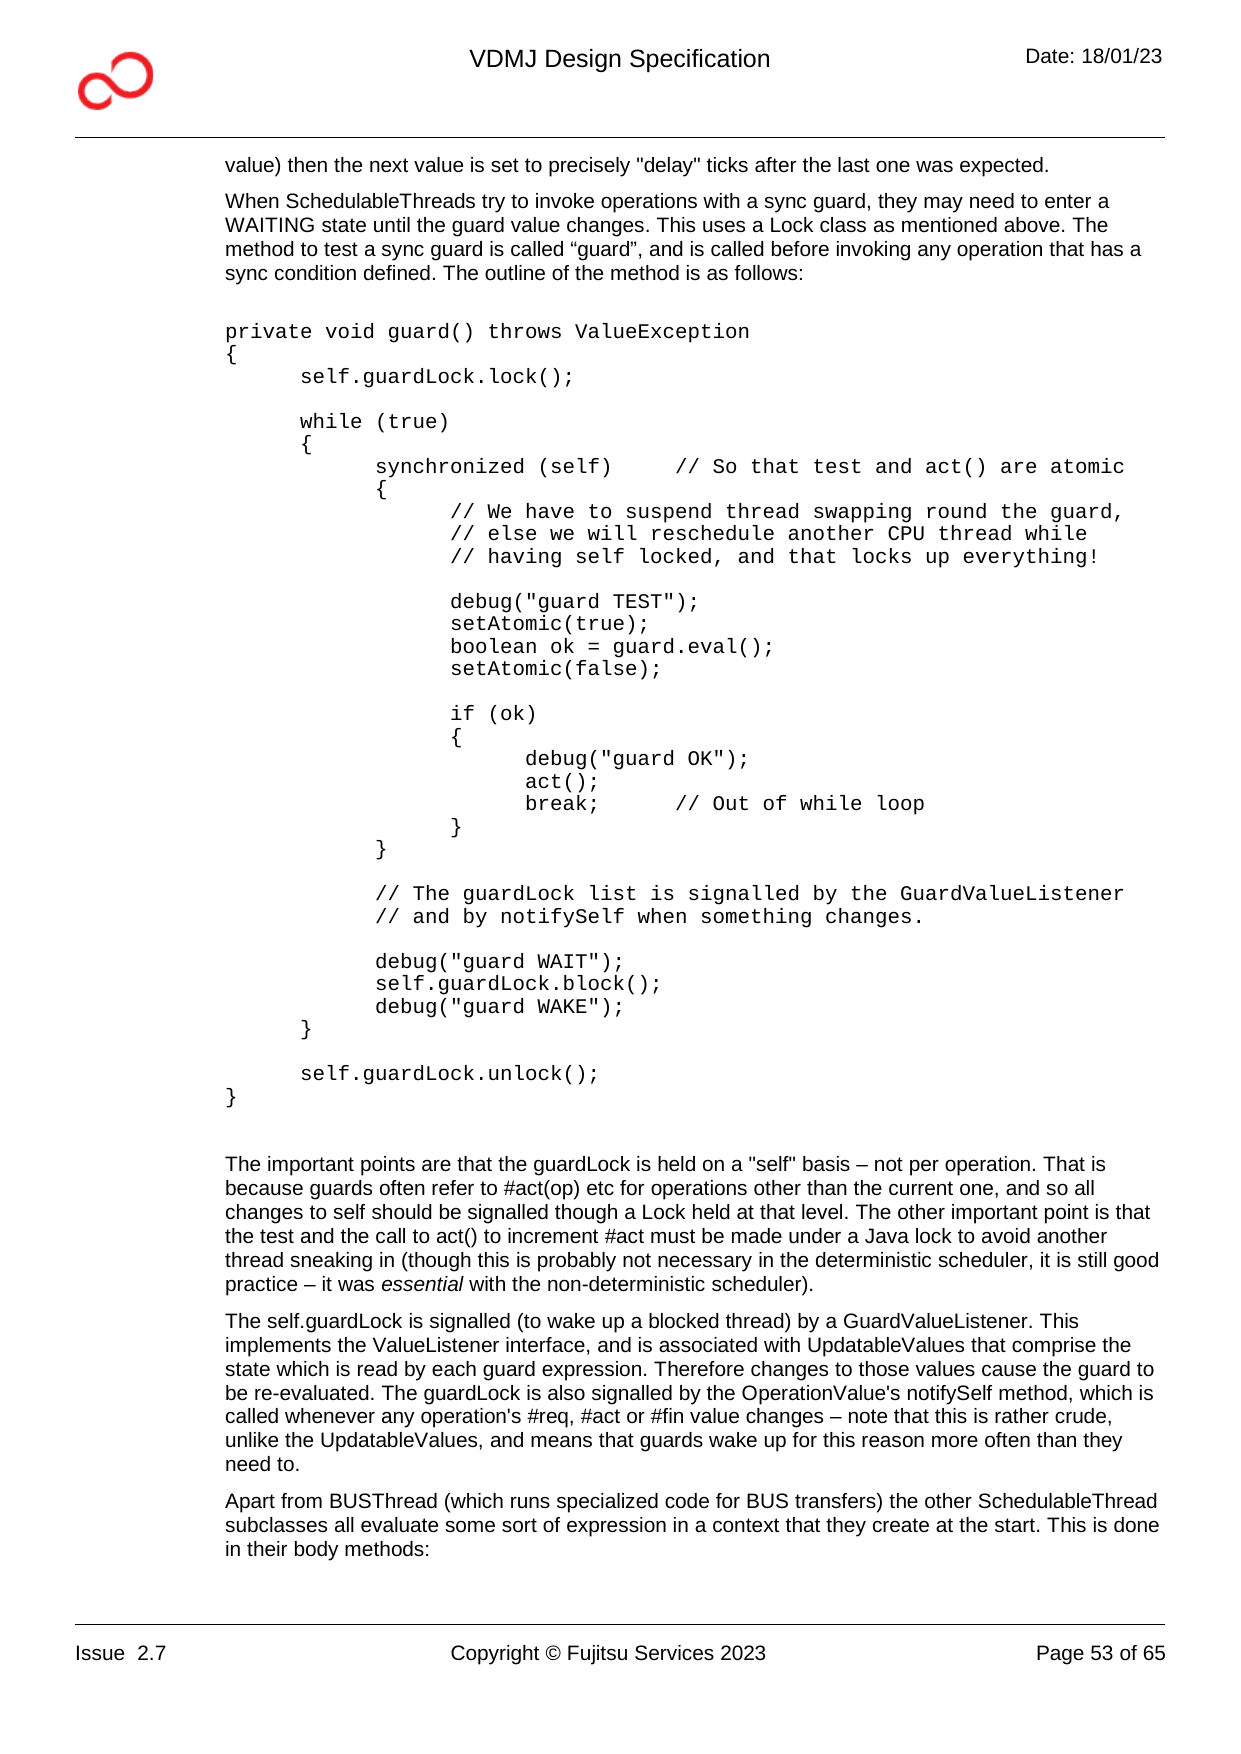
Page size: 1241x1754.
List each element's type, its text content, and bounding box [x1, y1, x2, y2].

text } [225, 1018, 1165, 1040]
text { [225, 478, 1165, 500]
text } [225, 815, 1165, 838]
text boolean ok = guard.eval(); [225, 635, 1165, 658]
text if (ok) [225, 703, 1165, 725]
text The important points are that the guardLock is held on a "self" basis – not per operation. That is because guards often refer to #act(op) etc for operations other than the current one, and so all changes to self should be signalled though a Lock held at that level. The other important point is that the test and the call to act() to increment #act must be made under a Java lock to avoid another thread sneaking in (though this is probably not necessary in the deterministic scheduler, it is still good practice – it was essential with the non-deterministic scheduler). [225, 1153, 1165, 1296]
text Apart from BUSThread (which runs specialized code for BUS transfers) the other SchedulableThread subclasses all evaluate some sort of expression in a context that they create at the start. This is done in their body methods: [225, 1489, 1165, 1561]
text value) then the next value is set to precisely "delay" ticks after the last one was expected. [225, 153, 1165, 177]
text // having self locked, and that locks up everything! [225, 545, 1165, 568]
picture [78, 44, 153, 120]
text // We have to suspend thread swapping round the guard, [225, 500, 1165, 523]
text } [225, 1085, 1165, 1108]
text debug("guard WAKE"); [225, 995, 1165, 1018]
text setAtomic(true); [225, 613, 1165, 635]
text break; // Out of while loop [225, 793, 1165, 815]
text { [225, 725, 1165, 748]
text // The guardLock list is signalled by the GuardValueListener [225, 883, 1165, 905]
text synchronized (self) // So that test and act() are atomic [225, 455, 1165, 478]
text debug("guard WAIT"); [225, 950, 1165, 973]
text debug("guard OK"); [225, 748, 1165, 770]
text { [225, 343, 1165, 365]
text } [225, 838, 1165, 860]
text self.guardLock.lock(); [225, 365, 1165, 388]
text setAtomic(false); [225, 658, 1165, 680]
text self.guardLock.unlock(); [225, 1063, 1165, 1085]
text self.guardLock.block(); [225, 973, 1165, 995]
text // and by notifySelf when something changes. [225, 905, 1165, 928]
text The self.guardLock is signalled (to wake up a blocked thread) by a GuardValueListener. This implements the ValueListener interface, and is associated with UpdatableValues that comprise the state which is read by each guard expression. Therefore changes to those values cause the guard to be re-evaluated. The guardLock is also signalled by the OperationValue's notifySelf method, which is called whenever any operation's #req, #act or #fin value changes – note that this is rather crude, unlike the UpdatableValues, and means that guards wake up for this reason more often than they need to. [225, 1309, 1165, 1477]
text debug("guard TEST"); [225, 590, 1165, 613]
text while (true) [225, 410, 1165, 433]
text private void guard() throws ValueException [225, 320, 1165, 343]
text { [225, 433, 1165, 455]
text act(); [225, 770, 1165, 793]
text // else we will reschedule another CPU thread while [225, 523, 1165, 545]
text When SchedulableThreads try to invoke operations with a sync guard, they may need to enter a WAITING state until the guard value changes. This uses a Lock class as mentioned above. The method to test a sync guard is called “guard”, and is called before invoking any operation that has a sync condition defined. The outline of the method is as follows: [225, 189, 1165, 285]
